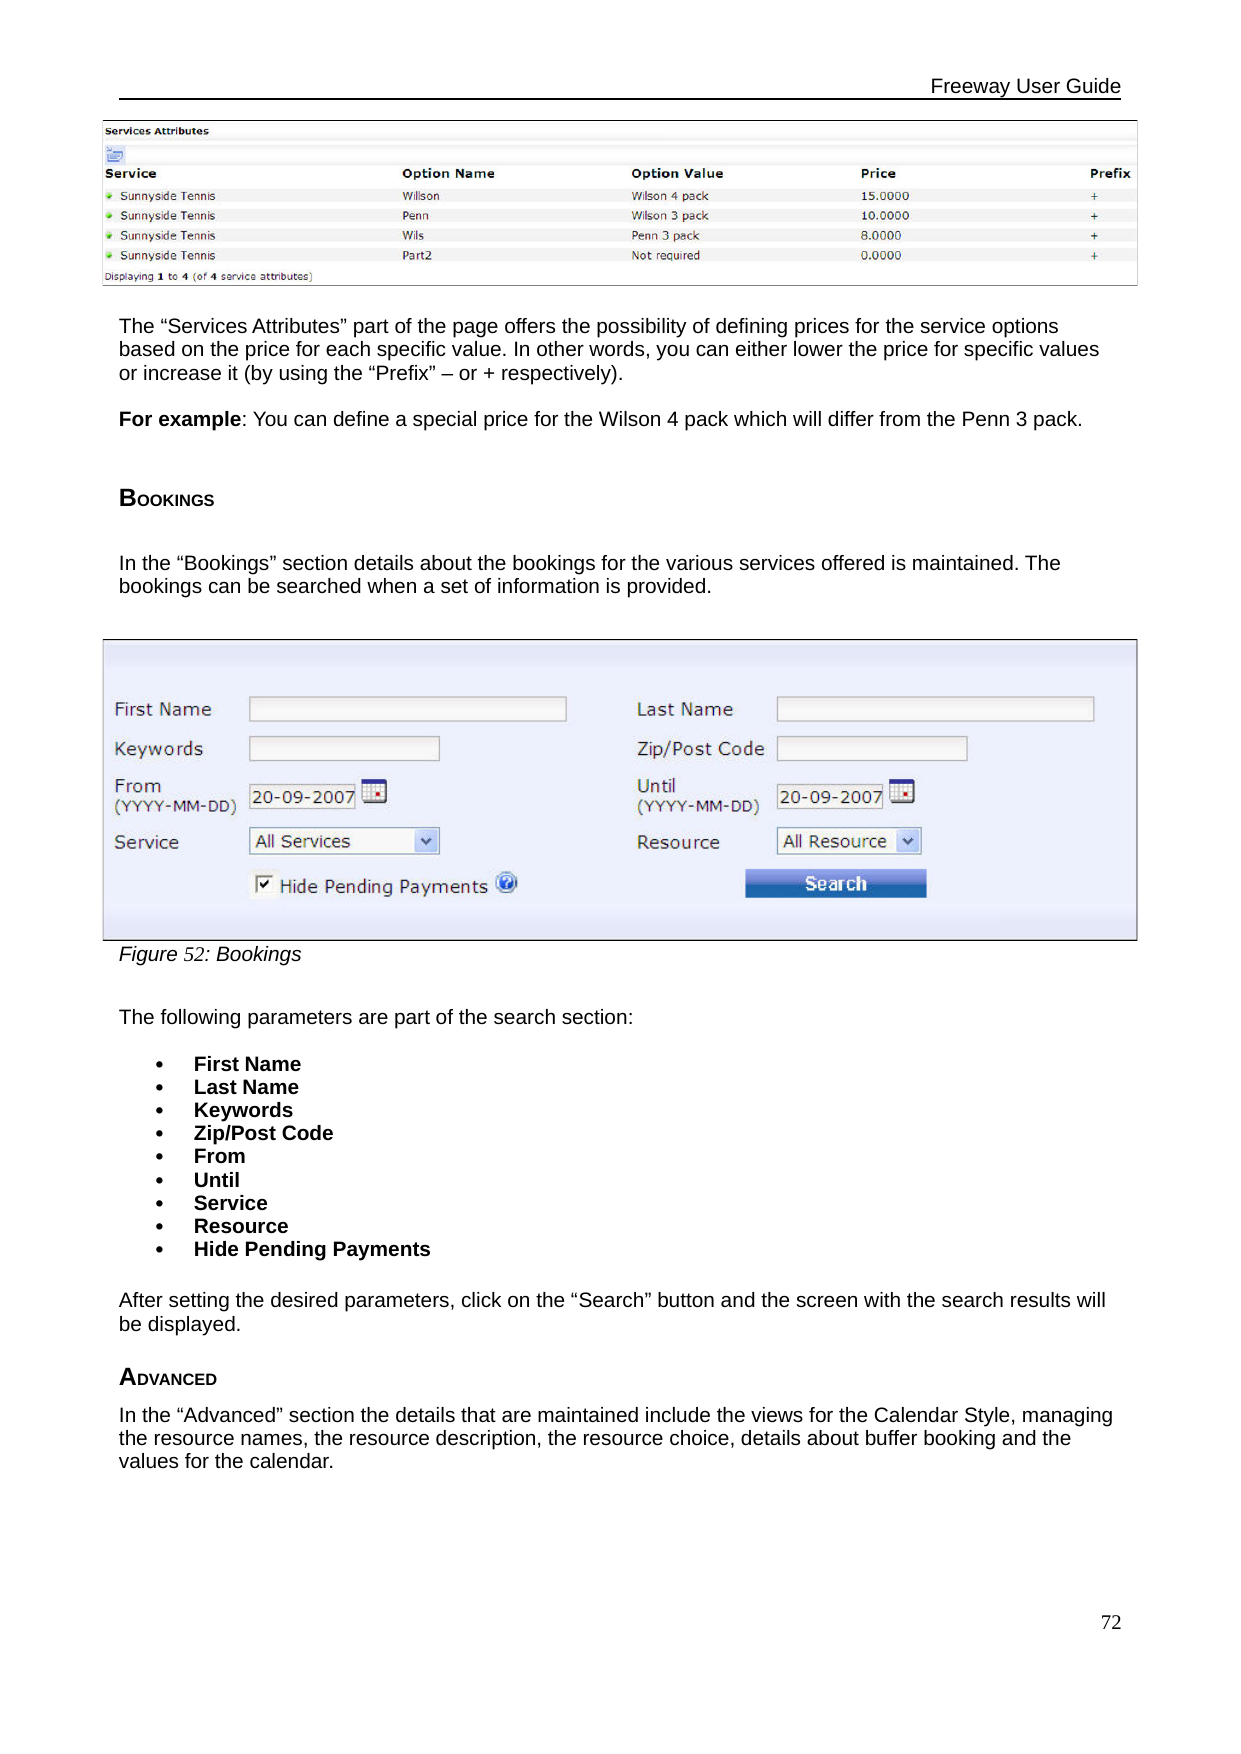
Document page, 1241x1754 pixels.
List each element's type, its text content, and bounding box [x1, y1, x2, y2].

list First Name [156, 1052, 1121, 1075]
list Service [156, 1192, 1121, 1215]
picture [102, 639, 1138, 941]
text For example: You can define a special price for the Wilson 4 pack which will differ from the Penn 3 pack. [119, 407, 1121, 431]
text The “Services Attributes” part of the page offers the possibility of defining prices for the service options based on the price for each specific value. In other words, you can either lower the price for specific values or increase it (by using the “Prefix” – or + respectively). [119, 314, 1121, 384]
subtitle Advanced [119, 1363, 1121, 1391]
list Resource [156, 1215, 1121, 1238]
text In the “Advanced” section the details that are maintained include the views for the Calendar Style, managing the resource names, the resource description, the resource choice, details about buffer booking and the values for the calendar. [119, 1403, 1121, 1473]
list From [156, 1145, 1121, 1168]
text After setting the desired parameters, click on the “Search” button and the screen with the search results will be displayed. [119, 1289, 1121, 1335]
text The following parameters are part of the search section: [119, 1006, 1121, 1029]
list Zip/Post Code [156, 1122, 1121, 1145]
list Until [156, 1168, 1121, 1192]
text In the “Bookings” section details about the bookings for the various services offered is maintained. The bookings can be searched when a set of information is provided. [119, 552, 1121, 598]
list Hide Pending Payments [156, 1238, 1121, 1261]
list Keywords [156, 1099, 1121, 1122]
list Last Name [156, 1075, 1121, 1099]
subtitle Bookings [119, 483, 1121, 511]
text Figure 52: Bookings [119, 942, 1121, 966]
picture [102, 120, 1138, 286]
